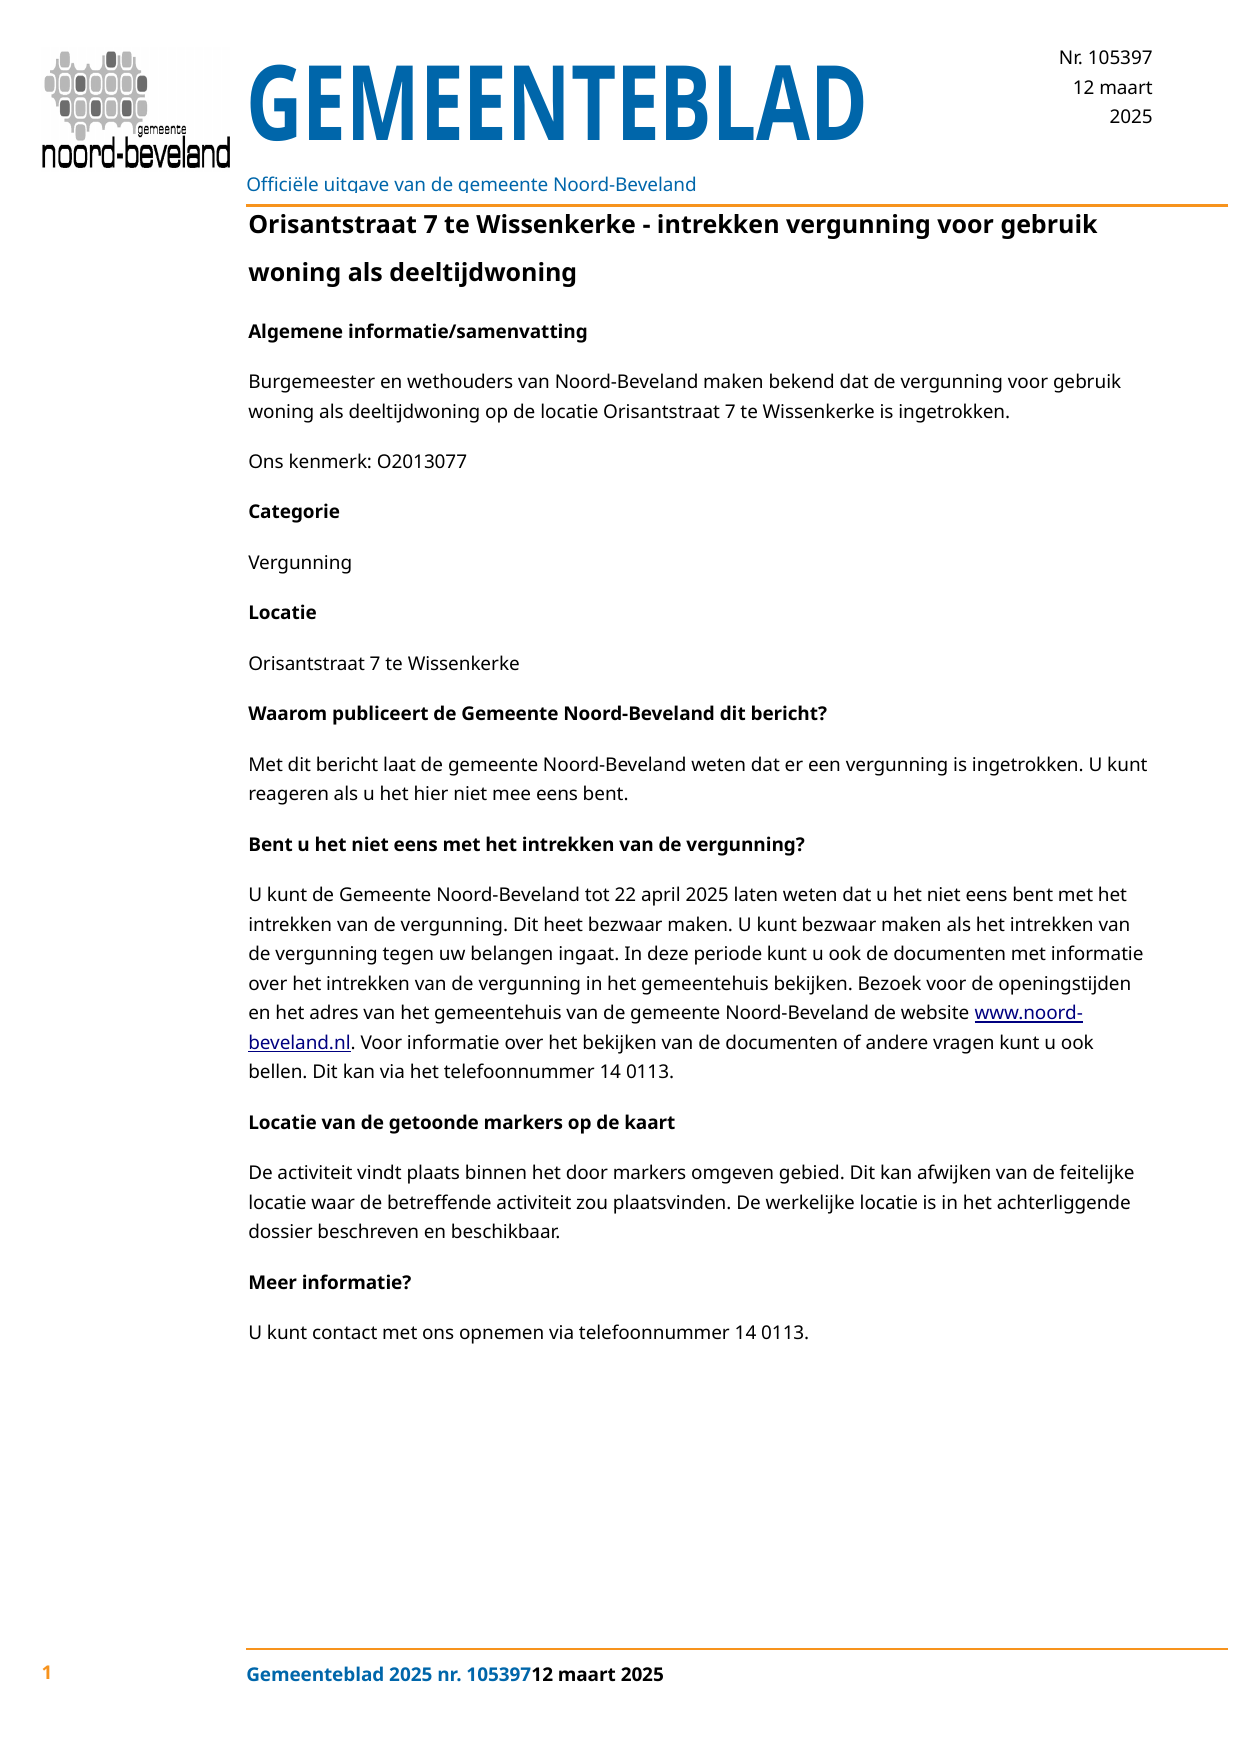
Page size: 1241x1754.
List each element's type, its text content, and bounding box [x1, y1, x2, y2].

text De activiteit vindt plaats binnen het door markers omgeven gebied. Dit kan afwijken van de feitelijke locatie waar de betreffende activiteit zou plaatsvinden. De werkelijke locatie is in het achterliggende dossier beschreven en beschikbaar. [248, 1159, 1152, 1244]
text Orisantstraat 7 te Wissenkerke - intrekken vergunning voor gebruik woning als deeltijdwoning [248, 207, 1152, 288]
text Ons kenmerk: O2013077 [248, 448, 1152, 474]
text Locatie [248, 599, 1152, 625]
text Burgemeester en wethouders van Noord-Beveland maken bekend dat de vergunning voor gebruik woning als deeltijdwoning op de locatie Orisantstraat 7 te Wissenkerke is ingetrokken. [248, 368, 1152, 424]
text Categorie [248, 499, 1152, 524]
text Meer informatie? [248, 1269, 1152, 1295]
text Waarom publiceert de Gemeente Noord-Beveland dit bericht? [248, 700, 1152, 726]
text U kunt contact met ons opnemen via telefoonnummer 14 0113. [248, 1319, 1152, 1345]
text Orisantstraat 7 te Wissenkerke [248, 650, 1152, 676]
text Met dit bericht laat de gemeente Noord-Beveland weten dat er een vergunning is ingetrokken. U kunt reageren als u het hier niet mee eens bent. [248, 751, 1152, 806]
picture [41, 47, 231, 172]
text Locatie van de getoonde markers op de kaart [248, 1109, 1152, 1135]
text U kunt de Gemeente Noord-Beveland tot 22 april 2025 laten weten dat u het niet eens bent met het intrekken van de vergunning. Dit heet bezwaar maken. U kunt bezwaar maken als het intrekken van de vergunning tegen uw belangen ingaat. In deze periode kunt u ook de documenten met informatie over het intrekken van de vergunning in het gemeentehuis bekijken. Bezoek voor de openingstijden en het adres van het gemeentehuis van de gemeente Noord-Beveland de website www.noord-beveland.nl. Voor informatie over het bekijken van de documenten of andere vragen kunt u ook bellen. Dit kan via het telefoonnummer 14 0113. [248, 881, 1152, 1084]
text Algemene informatie/samenvatting [248, 318, 1152, 344]
text Bent u het niet eens met het intrekken van de vergunning? [248, 831, 1152, 857]
text Vergunning [248, 549, 1152, 575]
